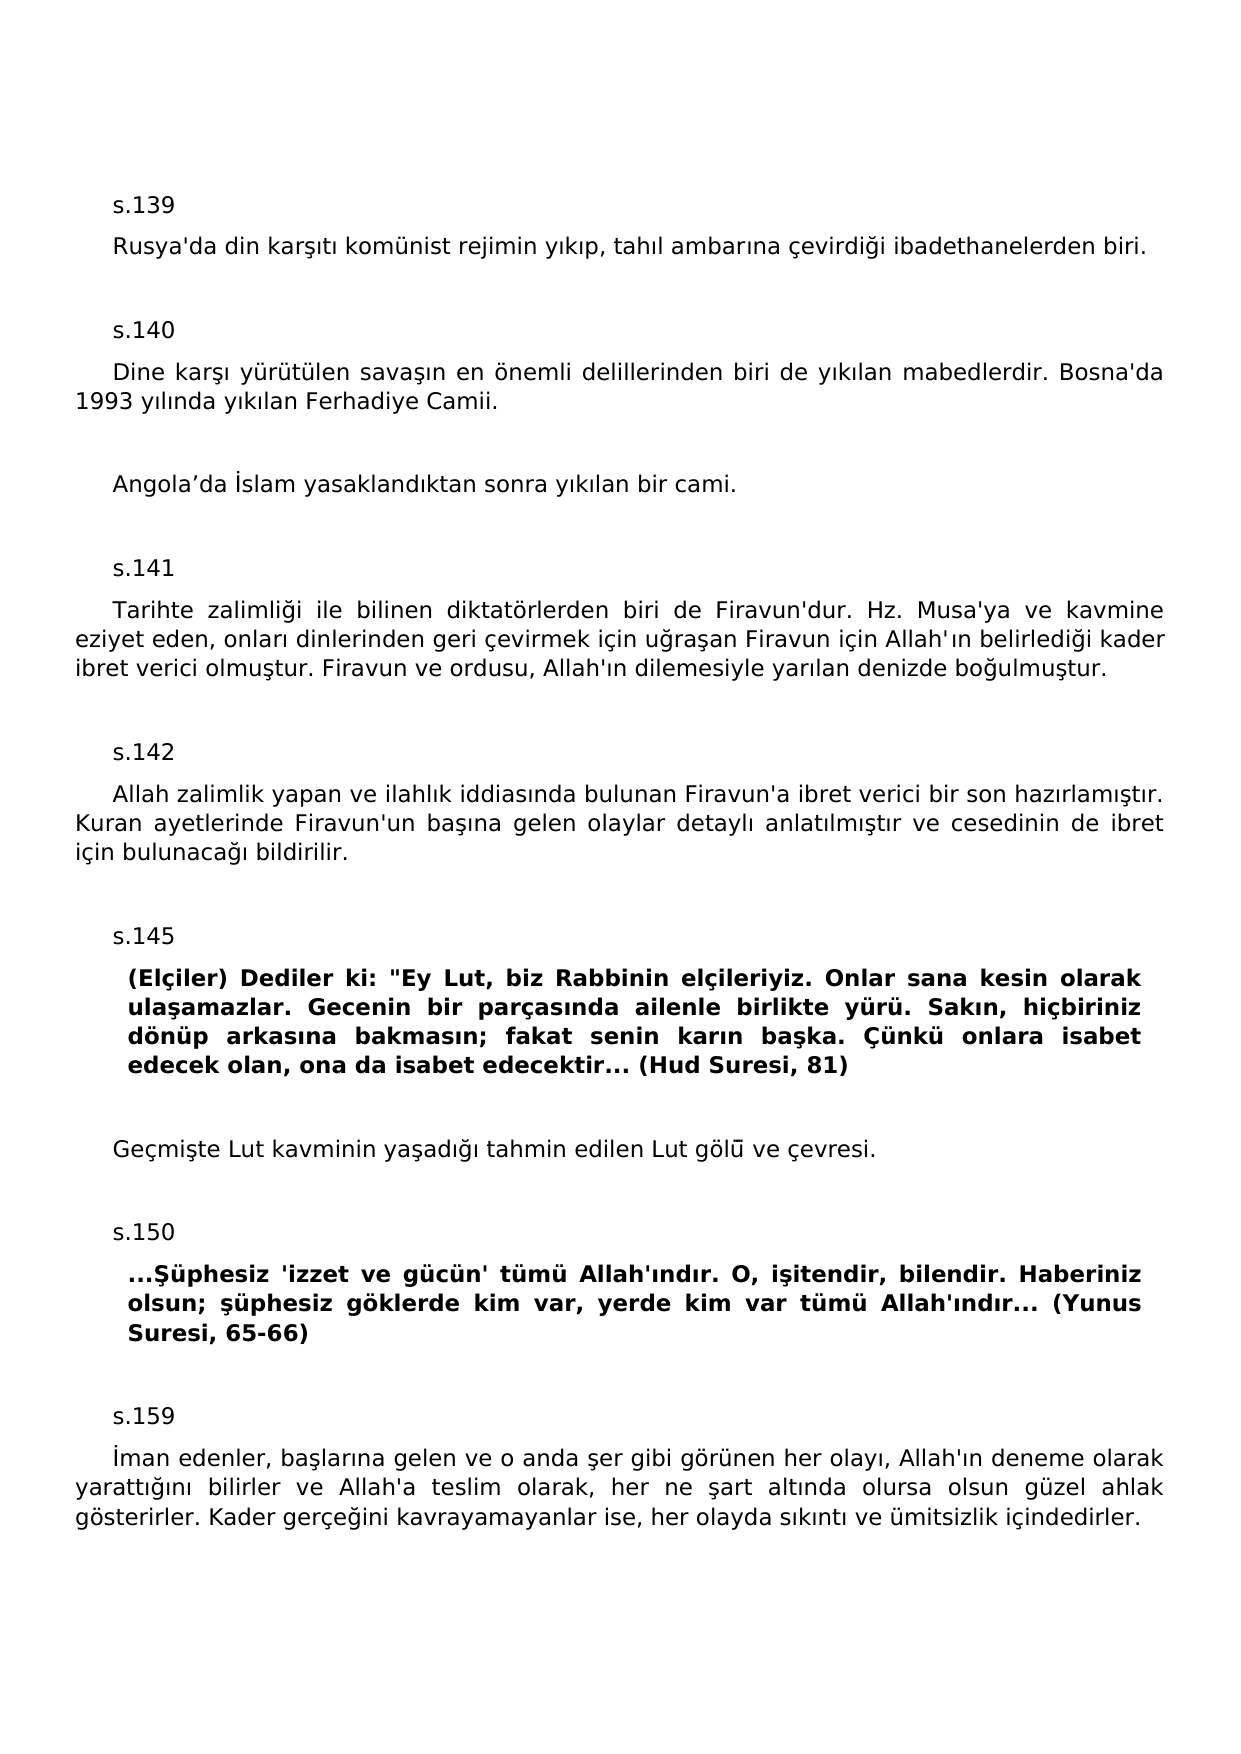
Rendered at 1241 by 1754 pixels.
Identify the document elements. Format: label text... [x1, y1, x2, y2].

text s.159 [75, 1403, 1165, 1430]
text (Elçiler) Dediler ki: "Ey Lut, biz Rabbinin elçileriyiz. Onlar sana kesin olarak ulaşamazlar. Gecenin bir parçasında ailenle birlikte yürü. Sakın, hiçbiriniz dönüp arkasına bakmasın; fakat senin karın başka. Çünkü onlara isabet edecek olan, ona da isabet edecektir... (Hud Suresi, 81) [127, 965, 1143, 1079]
text s.142 [75, 739, 1165, 766]
text ...Şüphesiz 'izzet ve gücün' tümü Allah'ındır. O, işitendir, bilendir. Haberiniz olsun; şüphesiz göklerde kim var, yerde kim var tümü Allah'ındır... (Yunus Suresi, 65-66) [127, 1261, 1143, 1347]
text s.140 [75, 317, 1165, 344]
text Rusya'da din karşıtı komünist rejimin yıkıp, tahıl ambarına çevirdiği ibadethanelerden biri. [75, 233, 1165, 260]
text s.139 [75, 192, 1165, 218]
text Angola’da İslam yasaklandıktan sonra yıkılan bir cami. [75, 472, 1165, 498]
text İman edenler, başlarına gelen ve o anda şer gibi görünen her olayı, Allah'ın deneme olarak yarattığını bilirler ve Allah'a teslim olarak, her ne şart altında olursa olsun güzel ahlak gösterirler. Kader gerçeğini kavrayamayanlar ise, her olayda sıkıntı ve ümitsizlik içindedirler. [75, 1445, 1165, 1530]
text s.145 [75, 923, 1165, 949]
text Dine karşı yürütülen savaşın en önemli delillerinden biri de yıkılan mabedlerdir. Bosna'da 1993 yılında yıkılan Ferhadiye Camii. [75, 359, 1165, 415]
text Allah zalimlik yapan ve ilahlık iddiasında bulunan Firavun'a ibret verici bir son hazırlamıştır. Kuran ayetlerinde Firavun'un başına gelen olaylar detaylı anlatılmıştır ve cesedinin de ibret için bulunacağı bildirilir. [75, 781, 1165, 866]
text Geçmişte Lut kavminin yaşadığı tahmin edilen Lut gölü̈ ve çevresi. [75, 1136, 1165, 1163]
text s.150 [75, 1219, 1165, 1246]
text Tarihte zalimliği ile bilinen diktatörlerden biri de Firavun'dur. Hz. Musa'ya ve kavmine eziyet eden, onları dinlerinden geri çevirmek için uğraşan Firavun için Allah'ın belirlediği kader ibret verici olmuştur. Firavun ve ordusu, Allah'ın dilemesiyle yarılan denizde boğulmuştur. [75, 597, 1165, 682]
text s.141 [75, 555, 1165, 582]
